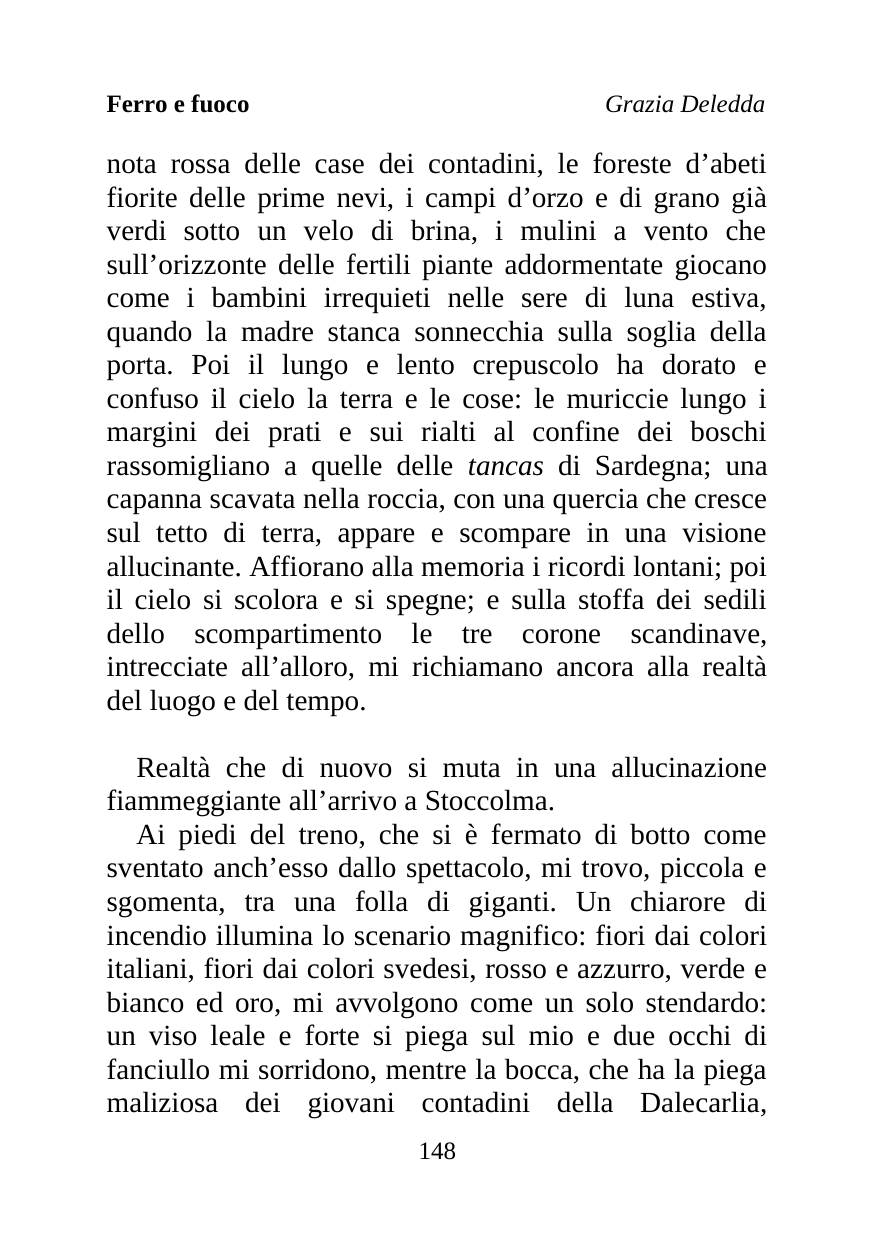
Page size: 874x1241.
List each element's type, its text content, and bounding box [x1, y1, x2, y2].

text Realtà che di nuovo si muta in una allucinazione fiammeggiante all’arrivo a Stoccolma. [106, 750, 768, 817]
text Ai piedi del treno, che si è fermato di botto come sventato anch’esso dallo spettacolo, mi trovo, piccola e sgomenta, tra una folla di giganti. Un chiarore di incendio illumina lo scenario magnifico: fiori dai colori italiani, fiori dai colori svedesi, rosso e azzurro, verde e bianco ed oro, mi avvolgono come un solo stendardo: un viso leale e forte si piega sul mio e due occhi di fanciullo mi sorridono, mentre la bocca, che ha la piega maliziosa dei giovani contadini della Dalecarlia, [106, 817, 768, 1119]
text nota rossa delle case dei contadini, le foreste d’abeti fiorite delle prime nevi, i campi d’orzo e di grano già verdi sotto un velo di brina, i mulini a vento che sull’orizzonte delle fertili piante addormentate giocano come i bambini irrequieti nelle sere di luna estiva, quando la madre stanca sonnecchia sulla soglia della porta. Poi il lungo e lento crepuscolo ha dorato e confuso il cielo la terra e le cose: le muriccie lungo i margini dei prati e sui rialti al confine dei boschi rassomigliano a quelle delle tancas di Sardegna; una capanna scavata nella roccia, con una quercia che cresce sul tetto di terra, appare e scompare in una visione allucinante. Affiorano alla memoria i ricordi lontani; poi il cielo si scolora e si spegne; e sulla stoffa dei sedili dello scompartimento le tre corone scandinave, intrecciate all’alloro, mi richiamano ancora alla realtà del luogo e del tempo. [106, 146, 768, 716]
